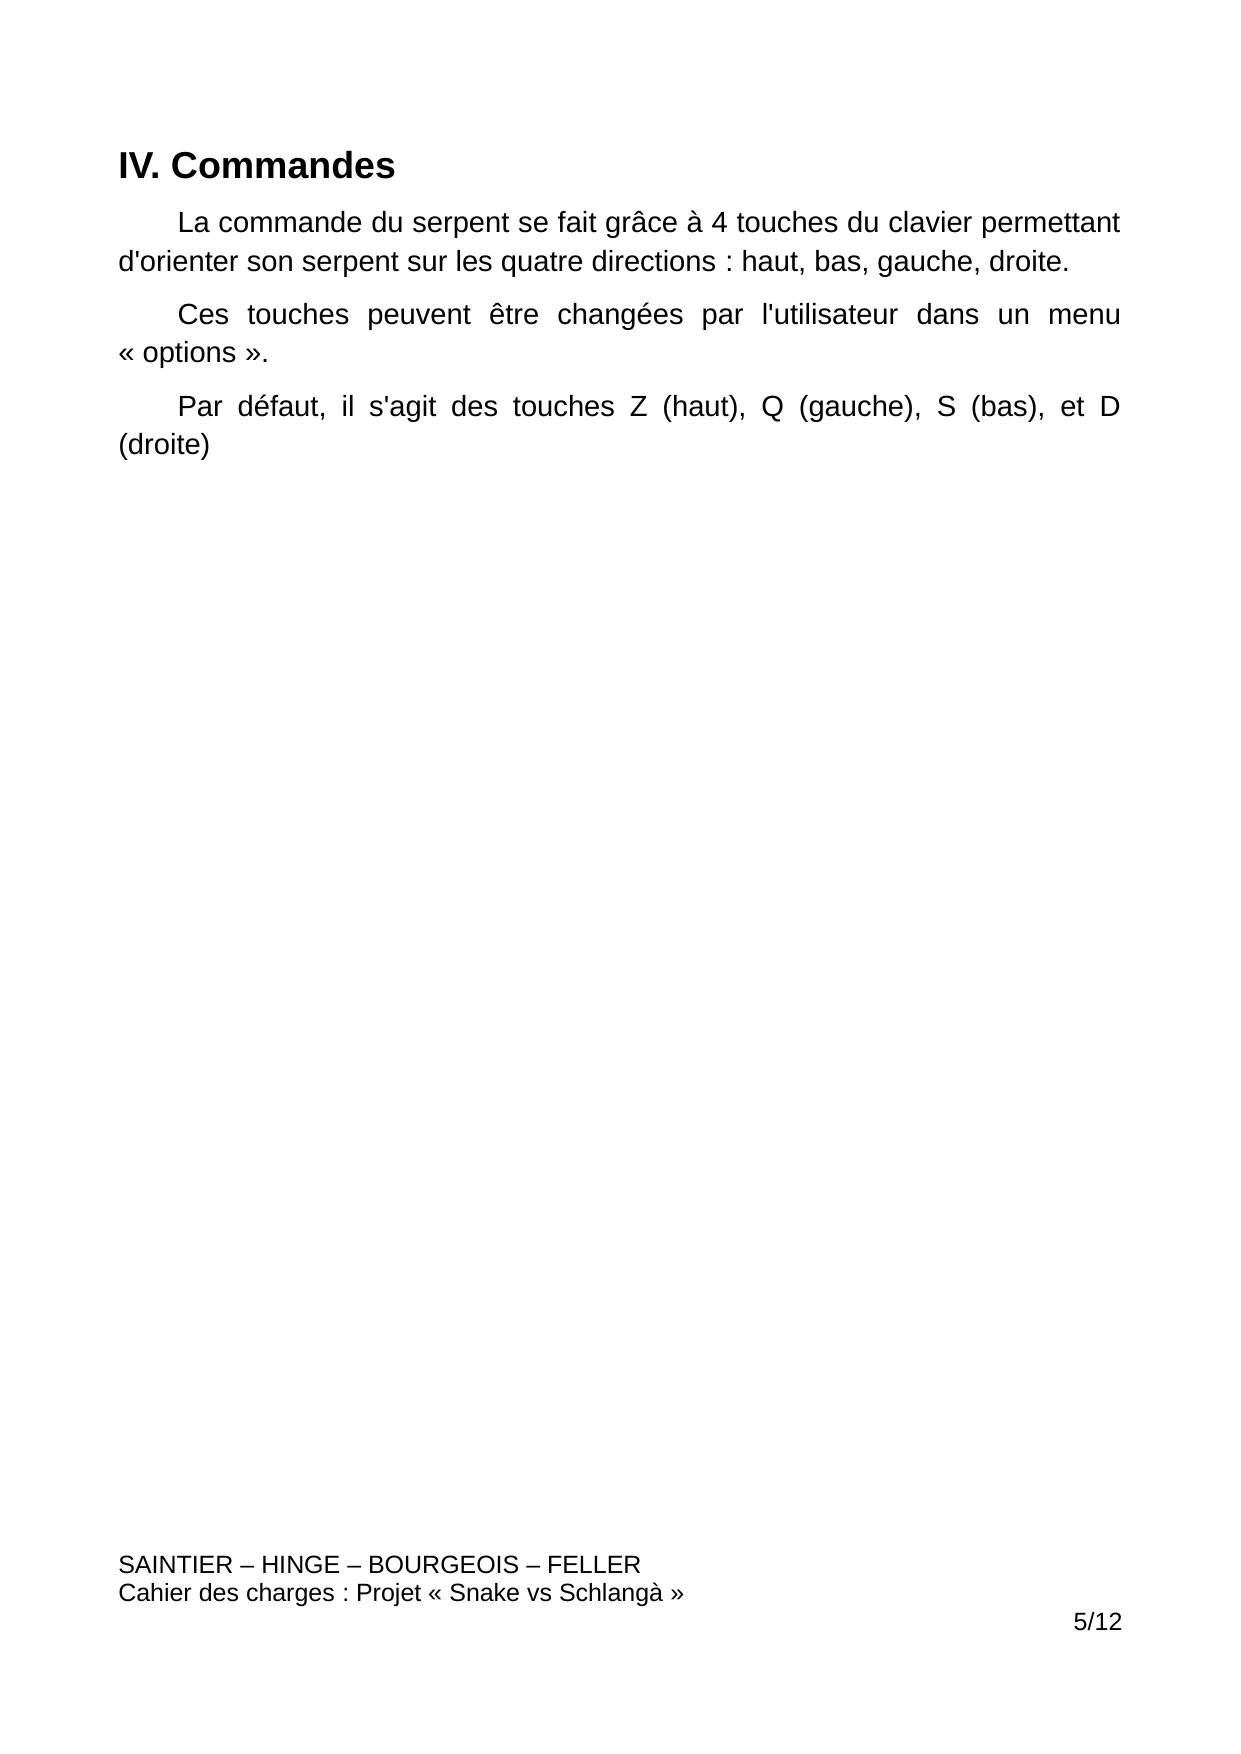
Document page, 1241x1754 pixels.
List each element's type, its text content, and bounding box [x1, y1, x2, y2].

text La commande du serpent se fait grâce à 4 touches du clavier permettant d'orienter son serpent sur les quatre directions : haut, bas, gauche, droite. [118, 205, 1122, 277]
text Par défaut, il s'agit des touches Z (haut), Q (gauche), S (bas), et D (droite) [118, 388, 1122, 461]
text Ces touches peuvent être changées par l'utilisateur dans un menu « options ». [118, 297, 1122, 369]
subtitle IV. Commandes [118, 143, 1122, 186]
